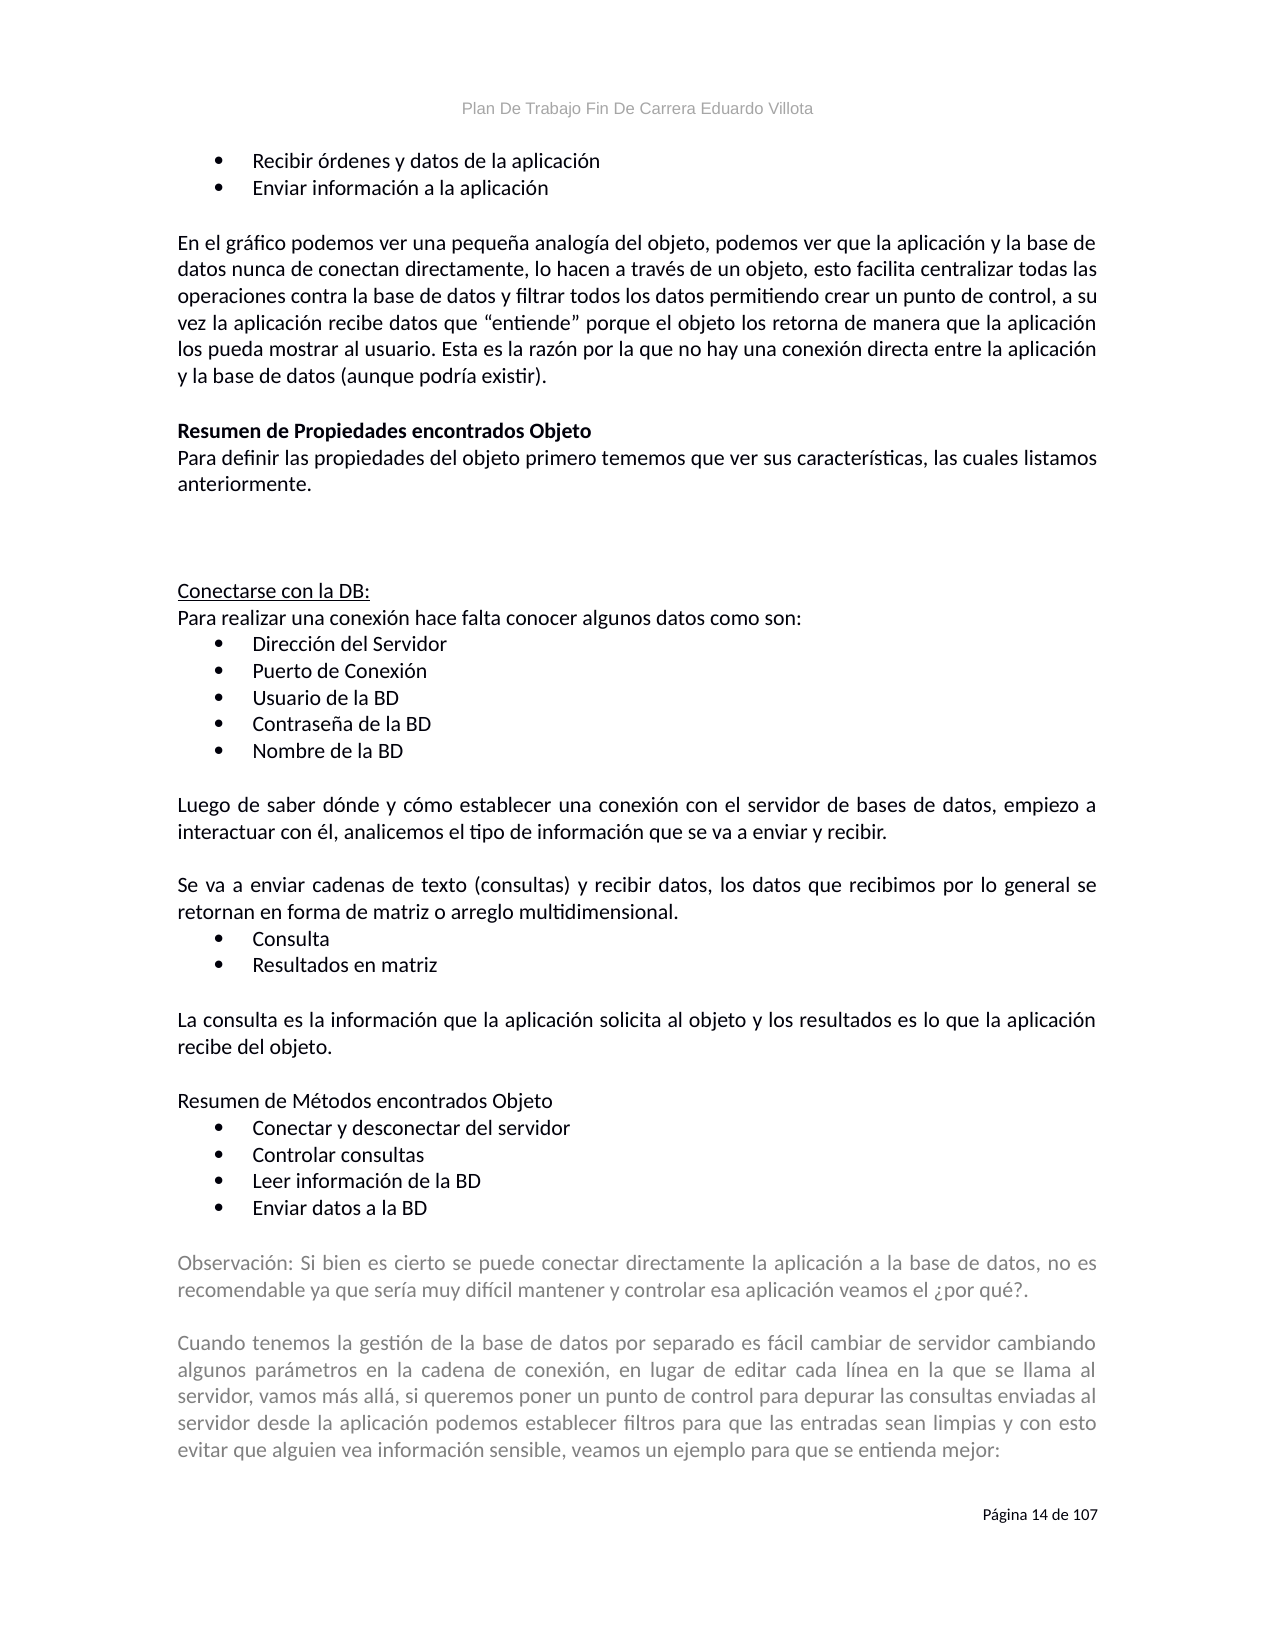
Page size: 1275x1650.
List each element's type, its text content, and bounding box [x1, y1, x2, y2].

list Consulta [215, 925, 1098, 952]
list Usuario de la BD [215, 684, 1098, 710]
text Conectarse con la DB: [177, 577, 1098, 604]
list Enviar datos a la BD [215, 1194, 1098, 1221]
list Controlar consultas [215, 1141, 1098, 1168]
text Cuando tenemos la gestión de la base de datos por separado es fácil cambiar de servidor cambiando algunos parámetros en la cadena de conexión, en lugar de editar cada línea en la que se llama al servidor, vamos más allá, si queremos poner un punto de control para depurar las consultas enviadas al servidor desde la aplicación podemos establecer filtros para que las entradas sean limpias y con esto evitar que alguien vea información sensible, veamos un ejemplo para que se entienda mejor: [177, 1329, 1098, 1462]
text Se va a enviar cadenas de texto (consultas) y recibir datos, los datos que recibimos por lo general se retornan en forma de matriz o arreglo multidimensional. [177, 872, 1098, 925]
text En el gráfico podemos ver una pequeña analogía del objeto, podemos ver que la aplicación y la base de datos nunca de conectan directamente, lo hacen a través de un objeto, esto facilita centralizar todas las operaciones contra la base de datos y filtrar todos los datos permitiendo crear un punto de control, a su vez la aplicación recibe datos que “entiende” porque el objeto los retorna de manera que la aplicación los pueda mostrar al usuario. Esta es la razón por la que no hay una conexión directa entre la aplicación y la base de datos (aunque podría existir). [177, 229, 1098, 389]
list Enviar información a la aplicación [215, 174, 1098, 201]
text Para realizar una conexión hace falta conocer algunos datos como son: [177, 604, 1098, 630]
text Resumen de Propiedades encontrados Objeto [177, 417, 1098, 444]
text La consulta es la información que la aplicación solicita al objeto y los resultados es lo que la aplicación recibe del objeto. [177, 1006, 1098, 1060]
list Dirección del Servidor [215, 630, 1098, 657]
text Resumen de Métodos encontrados Objeto [177, 1088, 1098, 1114]
list Resultados en matriz [215, 952, 1098, 978]
list Conectar y desconectar del servidor [215, 1114, 1098, 1141]
text Luego de saber dónde y cómo establecer una conexión con el servidor de bases de datos, empiezo a interactuar con él, analicemos el tipo de información que se va a enviar y recibir. [177, 792, 1098, 845]
list Leer información de la BD [215, 1168, 1098, 1194]
text Observación: Si bien es cierto se puede conectar directamente la aplicación a la base de datos, no es recomendable ya que sería muy difícil mantener y controlar esa aplicación veamos el ¿por qué?. [177, 1249, 1098, 1302]
list Nombre de la BD [215, 737, 1098, 764]
list Puerto de Conexión [215, 657, 1098, 684]
text Para definir las propiedades del objeto primero tememos que ver sus características, las cuales listamos anteriormente. [177, 444, 1098, 497]
list Recibir órdenes y datos de la aplicación [215, 148, 1098, 174]
list Contraseña de la BD [215, 710, 1098, 737]
